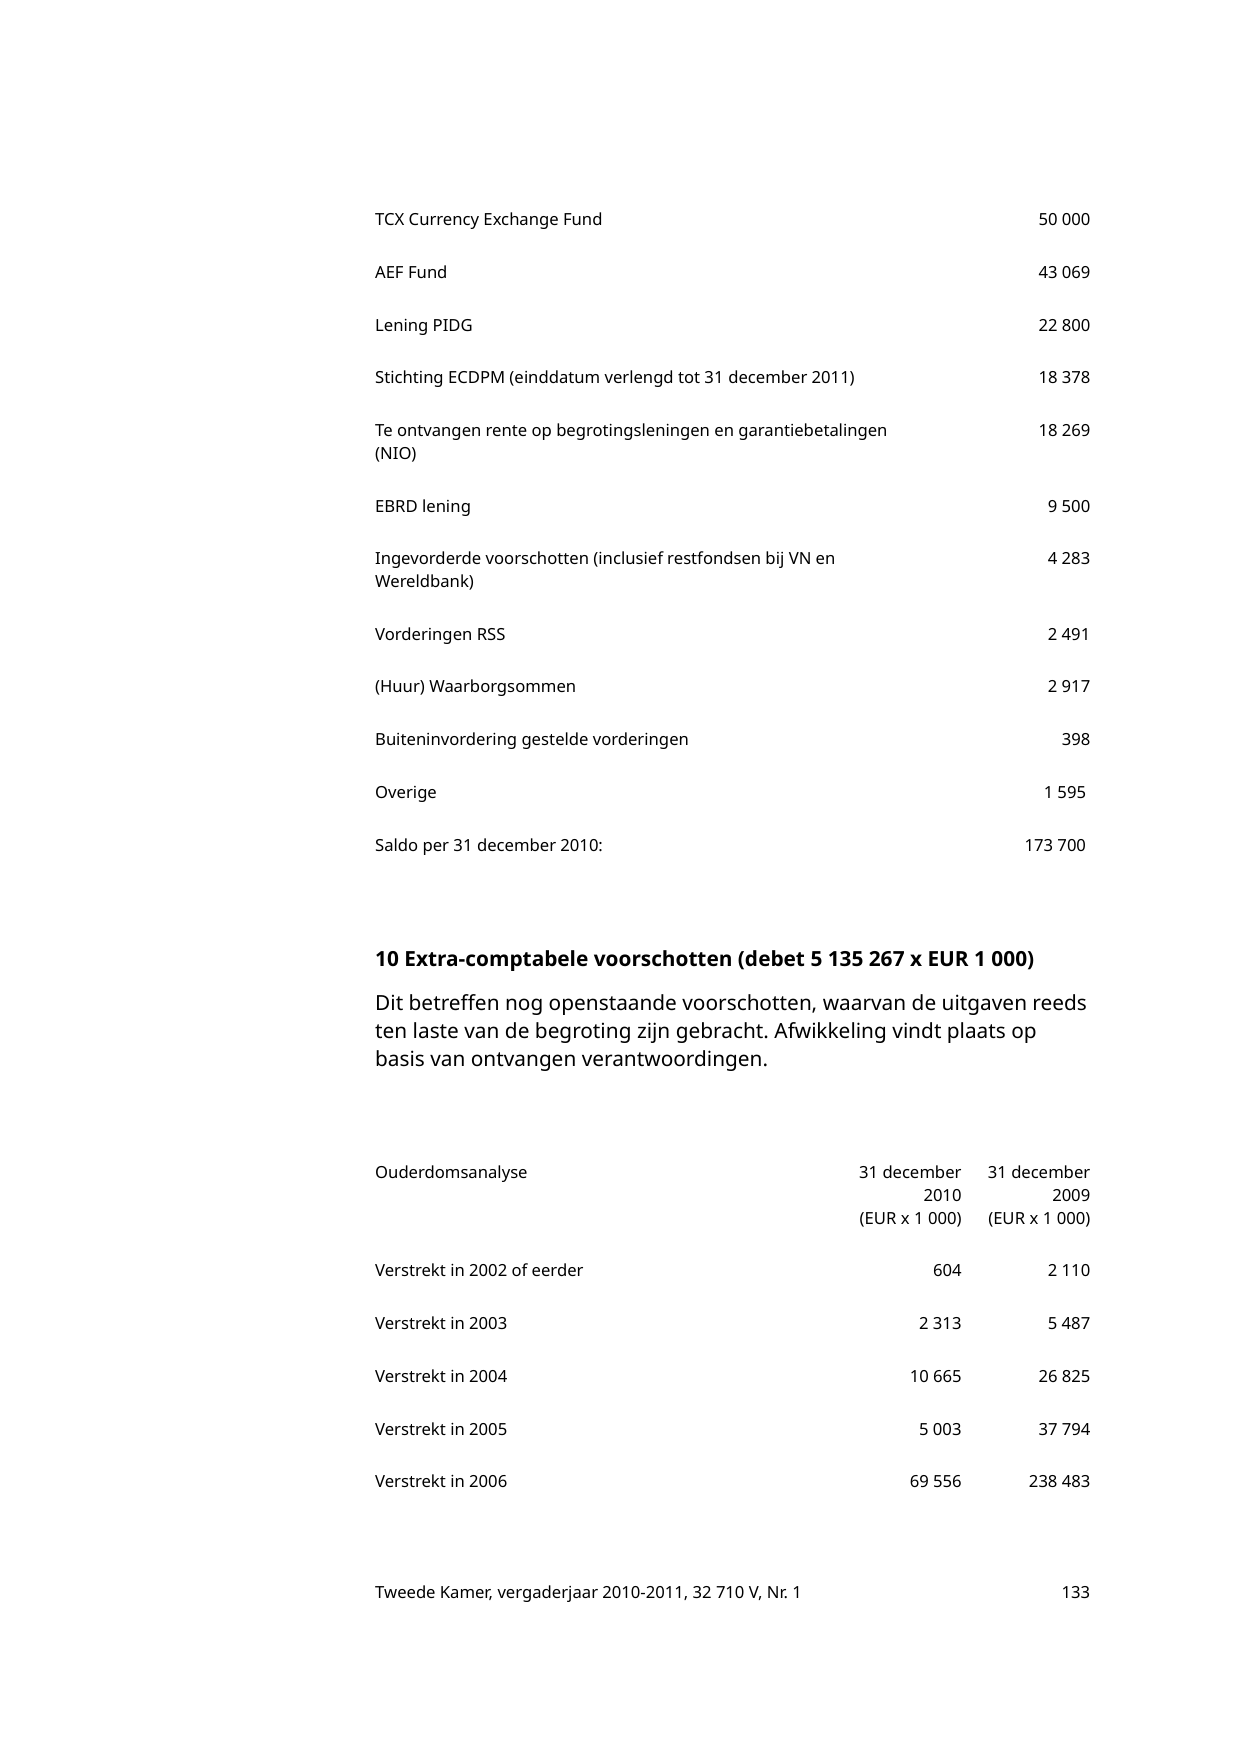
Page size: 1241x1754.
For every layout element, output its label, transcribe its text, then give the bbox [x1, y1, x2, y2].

table_cell 1 595 [933, 780, 1090, 833]
table_header TCX Currency Exchange Fund [375, 208, 933, 261]
table_cell Verstrekt in 2004 [375, 1365, 833, 1417]
table_header 31 december 2010 (EUR x 1 000) [833, 1161, 961, 1259]
table_cell Stichting ECDPM (einddatum verlengd tot 31 december 2011) [375, 366, 933, 419]
table_cell 18 269 [933, 419, 1090, 494]
table_cell Lening PIDG [375, 313, 933, 366]
table_cell 2 313 [833, 1312, 961, 1364]
table_cell 43 069 [933, 261, 1090, 313]
table_cell AEF Fund [375, 261, 933, 313]
table_cell Verstrekt in 2005 [375, 1417, 833, 1470]
table_header 31 december 2009 (EUR x 1 000) [961, 1161, 1090, 1259]
table_cell Te ontvangen rente op begrotingsleningen en garantiebetalingen (NIO) [375, 419, 933, 494]
table_cell 2 917 [933, 675, 1090, 728]
table_cell 398 [933, 728, 1090, 780]
table_cell Buiteninvordering gestelde vorderingen [375, 728, 933, 780]
table_cell Saldo per 31 december 2010: [375, 833, 933, 886]
table_cell 9 500 [933, 494, 1090, 547]
table_cell Overige [375, 780, 933, 833]
table_cell Verstrekt in 2006 [375, 1470, 833, 1523]
table_cell 18 378 [933, 366, 1090, 419]
table_cell Ingevorderde voorschotten (inclusief restfondsen bij VN en Wereldbank) [375, 547, 933, 622]
text 10 Extra-comptabele voorschotten (debet 5 135 267 x EUR 1 000) [375, 944, 1090, 973]
table_header Ouderdomsanalyse [375, 1161, 833, 1259]
table_cell 5 003 [833, 1417, 961, 1470]
table_cell 238 483 [961, 1470, 1090, 1523]
table_cell 69 556 [833, 1470, 961, 1523]
table_header 50 000 [933, 208, 1090, 261]
text Dit betreffen nog openstaande voorschotten, waarvan de uitgaven reeds ten laste van de begroting zijn gebracht. Afwikkeling vindt plaats op basis van ontvangen verantwoordingen. [375, 988, 1090, 1073]
table_cell 5 487 [961, 1312, 1090, 1364]
table_cell EBRD lening [375, 494, 933, 547]
table_cell Verstrekt in 2003 [375, 1312, 833, 1364]
table_cell 22 800 [933, 313, 1090, 366]
table_cell 26 825 [961, 1365, 1090, 1417]
table_cell 604 [833, 1259, 961, 1312]
table_cell 2 110 [961, 1259, 1090, 1312]
table_cell 4 283 [933, 547, 1090, 622]
table_cell 173 700 [933, 833, 1090, 886]
table_cell 10 665 [833, 1365, 961, 1417]
table_cell 37 794 [961, 1417, 1090, 1470]
table_cell (Huur) Waarborgsommen [375, 675, 933, 728]
table_cell Vorderingen RSS [375, 622, 933, 675]
table_cell 2 491 [933, 622, 1090, 675]
table_cell Verstrekt in 2002 of eerder [375, 1259, 833, 1312]
